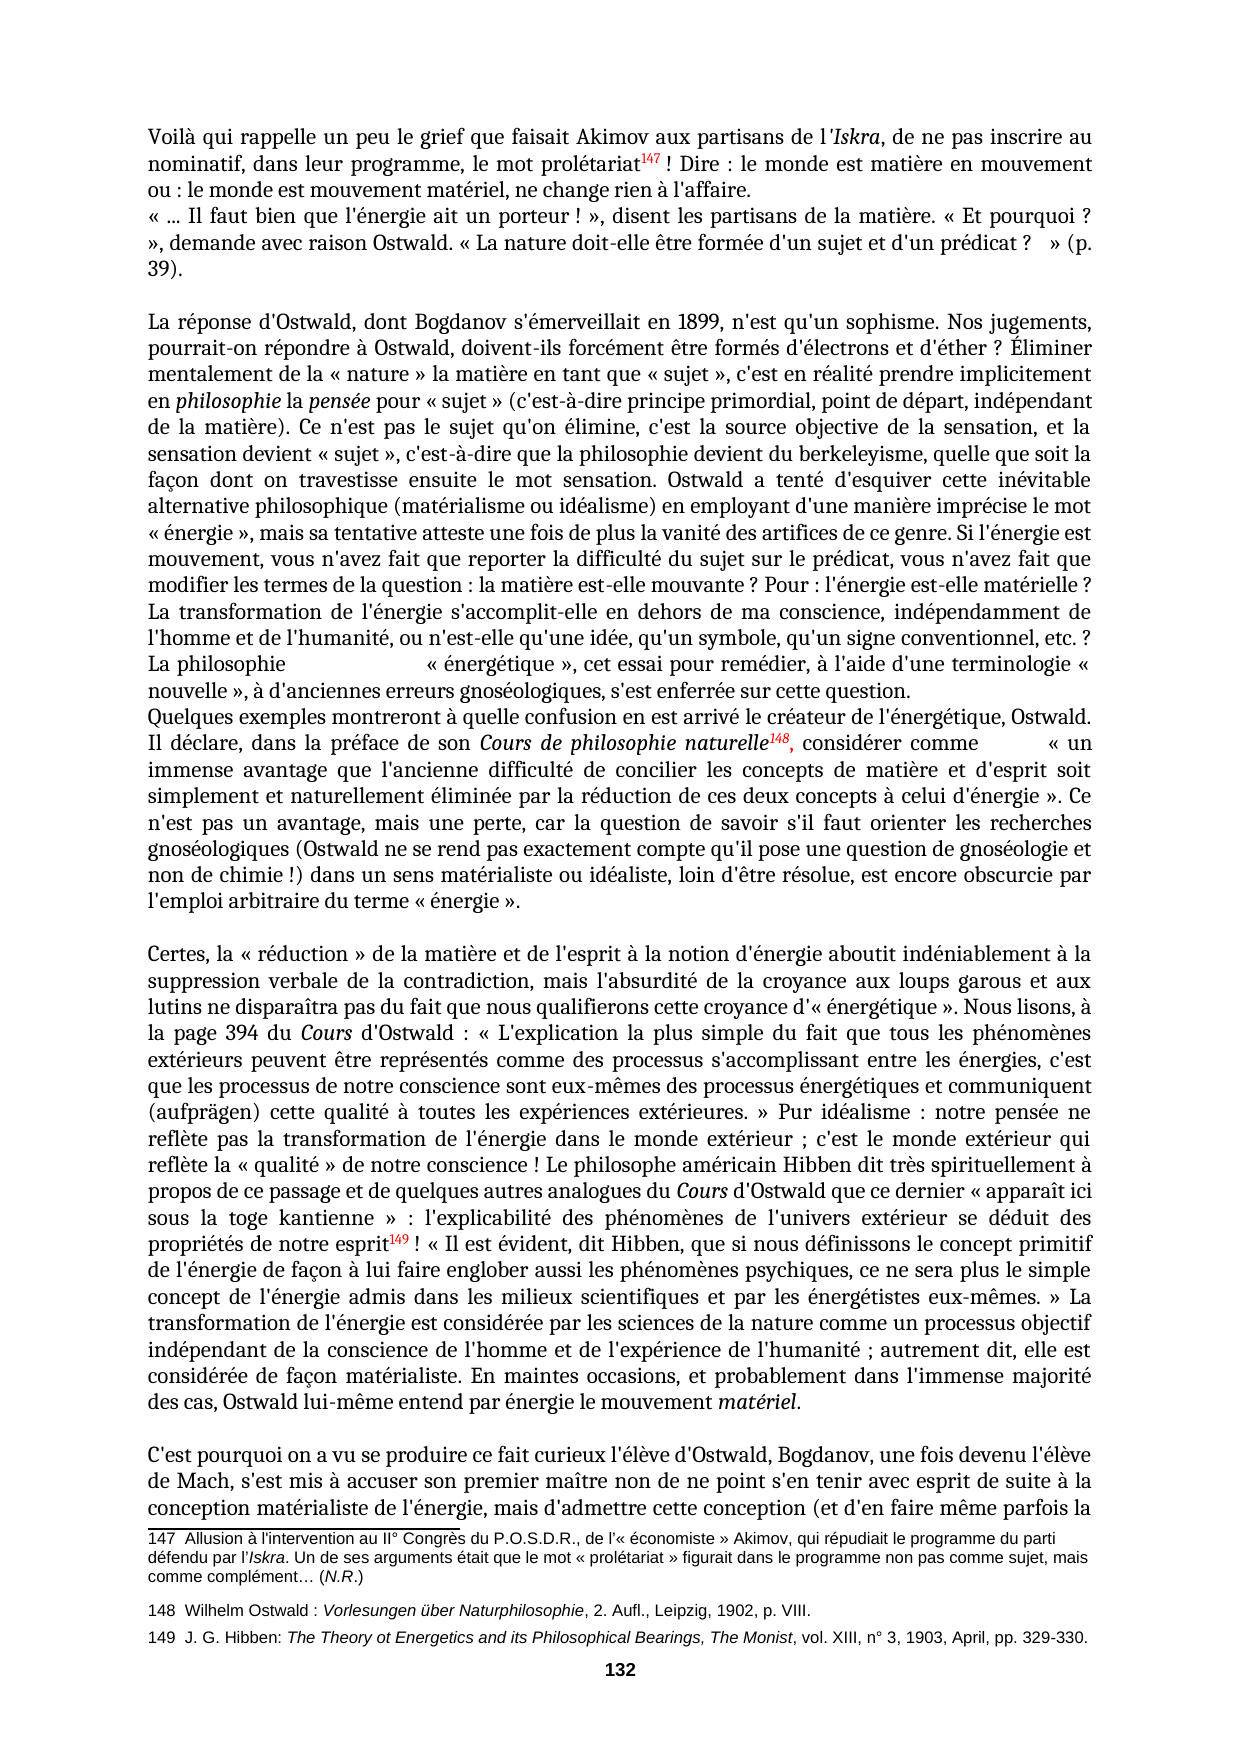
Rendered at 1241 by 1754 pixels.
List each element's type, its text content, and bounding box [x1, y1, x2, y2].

text Allusion à l'intervention au II° Congrès du P.O.S.D.R., de l’« économiste » Akimov, qui répudiait le programme du parti défendu par l’Iskra. Un de ses arguments était que le mot « prolétariat » figurait dans le programme non pas comme sujet, mais comme complément… (N.R.) [148, 1529, 1093, 1586]
text J. G. Hibben: The Theory ot Energetics and its Philosophical Bearings, The Monist, vol. XIII, n° 3, 1903, April, pp. 329‑330. [148, 1628, 1093, 1647]
text Quelques exemples montreront à quelle confusion en est arrivé le créateur de l'énergétique, Ostwald. Il déclare, dans la préface de son Cours de philosophie naturelle, considérer comme « un immense avantage que l'ancienne difficulté de concilier les concepts de matière et d'esprit soit simplement et naturellement éliminée par la réduction de ces deux concepts à celui d'énergie ». Ce n'est pas un avantage, mais une perte, car la question de savoir s'il faut orienter les recherches gnoséologiques (Ostwald ne se rend pas exactement compte qu'il pose une question de gnoséologie et non de chimie !) dans un sens matérialiste ou idéaliste, loin d'être résolue, est encore obscurcie par l'emploi arbitraire du terme « énergie ». [148, 704, 1093, 915]
text Certes, la « réduction » de la matière et de l'esprit à la notion d'énergie aboutit indéniablement à la suppression verbale de la contradiction, mais l'absurdité de la croyance aux loups garous et aux lutins ne disparaîtra pas du fait que nous qualifierons cette croyance d'« énergétique ». Nous lisons, à la page 394 du Cours d'Ostwald : « L'explication la plus simple du fait que tous les phénomènes extérieurs peuvent être représentés comme des processus s'accomplissant entre les énergies, c'est que les processus de notre conscience sont eux‑mêmes des processus énergétiques et communiquent (aufprägen) cette qualité à toutes les expériences extérieures. » Pur idéalisme : notre pensée ne reflète pas la transformation de l'énergie dans le monde extérieur ; c'est le monde extérieur qui reflète la « qualité » de notre conscience ! Le philosophe américain Hibben dit très spirituellement à propos de ce passage et de quelques autres analogues du Cours d'Ostwald que ce dernier « apparaît ici sous la toge kantienne » : l'explicabilité des phénomènes de l'univers extérieur se déduit des propriétés de notre esprit ! « Il est évident, dit Hibben, que si nous définissons le concept primitif de l'énergie de façon à lui faire englober aussi les phénomènes psychiques, ce ne sera plus le simple concept de l'énergie admis dans les milieux scientifiques et par les énergétistes eux-mêmes. » La transformation de l'énergie est considérée par les sciences de la nature comme un processus objectif indépendant de la conscience de l'homme et de l'expérience de l'humanité ; autrement dit, elle est considérée de façon matérialiste. En maintes occasions, et probablement dans l'immense majorité des cas, Ostwald lui‑même entend par énergie le mouvement matériel. [148, 941, 1093, 1415]
text Voilà qui rappelle un peu le grief que faisait Akimov aux partisans de l'Iskra, de ne pas inscrire au nominatif, dans leur programme, le mot prolétariat ! Dire : le monde est matière en mouvement ou : le monde est mouvement matériel, ne change rien à l'affaire. [148, 124, 1093, 203]
text La réponse d'Ostwald, dont Bogdanov s'émerveillait en 1899, n'est qu'un sophisme. Nos jugements, pourrait‑on répondre à Ostwald, doivent‑ils forcément être formés d'électrons et d'éther ? Éliminer mentalement de la « nature » la matière en tant que « sujet », c'est en réalité prendre implicitement en philosophie la pensée pour « sujet » (c'est‑à‑dire principe primordial, point de départ, indépendant de la matière). Ce n'est pas le sujet qu'on élimine, c'est la source objective de la sensation, et la sensation devient « sujet », c'est‑à‑dire que la philosophie devient du berkeleyisme, quelle que soit la façon dont on travestisse ensuite le mot sensation. Ostwald a tenté d'esquiver cette inévitable alternative philosophique (matérialisme ou idéalisme) en employant d'une manière imprécise le mot « énergie », mais sa tentative atteste une fois de plus la vanité des artifices de ce genre. Si l'énergie est mouvement, vous n'avez fait que reporter la difficulté du sujet sur le prédicat, vous n'avez fait que modifier les termes de la question : la matière est‑elle mouvante ? Pour : l'énergie est‑elle matérielle ? La transformation de l'énergie s'accomplit-elle en dehors de ma conscience, indépendamment de l'homme et de l'humanité, ou n'est‑elle qu'une idée, qu'un symbole, qu'un signe conventionnel, etc. ? La philosophie « énergétique », cet essai pour remédier, à l'aide d'une terminologie « nouvelle », à d'anciennes erreurs gnoséologiques, s'est enferrée sur cette question. [148, 308, 1093, 704]
text Wilhelm Ostwald : Vorlesungen über Naturphilosophie, 2. Aufl., Leipzig, 1902, p. VIII. [148, 1601, 1093, 1620]
text C'est pourquoi on a vu se produire ce fait curieux l'élève d'Ostwald, Bogdanov, une fois devenu l'élève de Mach, s'est mis à accuser son premier maître non de ne point s'en tenir avec esprit de suite à la conception matérialiste de l'énergie, mais d'admettre cette conception (et d'en faire même parfois la [148, 1442, 1093, 1521]
text « ... Il faut bien que l'énergie ait un porteur ! », disent les partisans de la matière. « Et pourquoi ? », demande avec raison Ostwald. « La nature doit‑elle être formée d'un sujet et d'un prédicat ? » (p. 39). [148, 203, 1093, 282]
